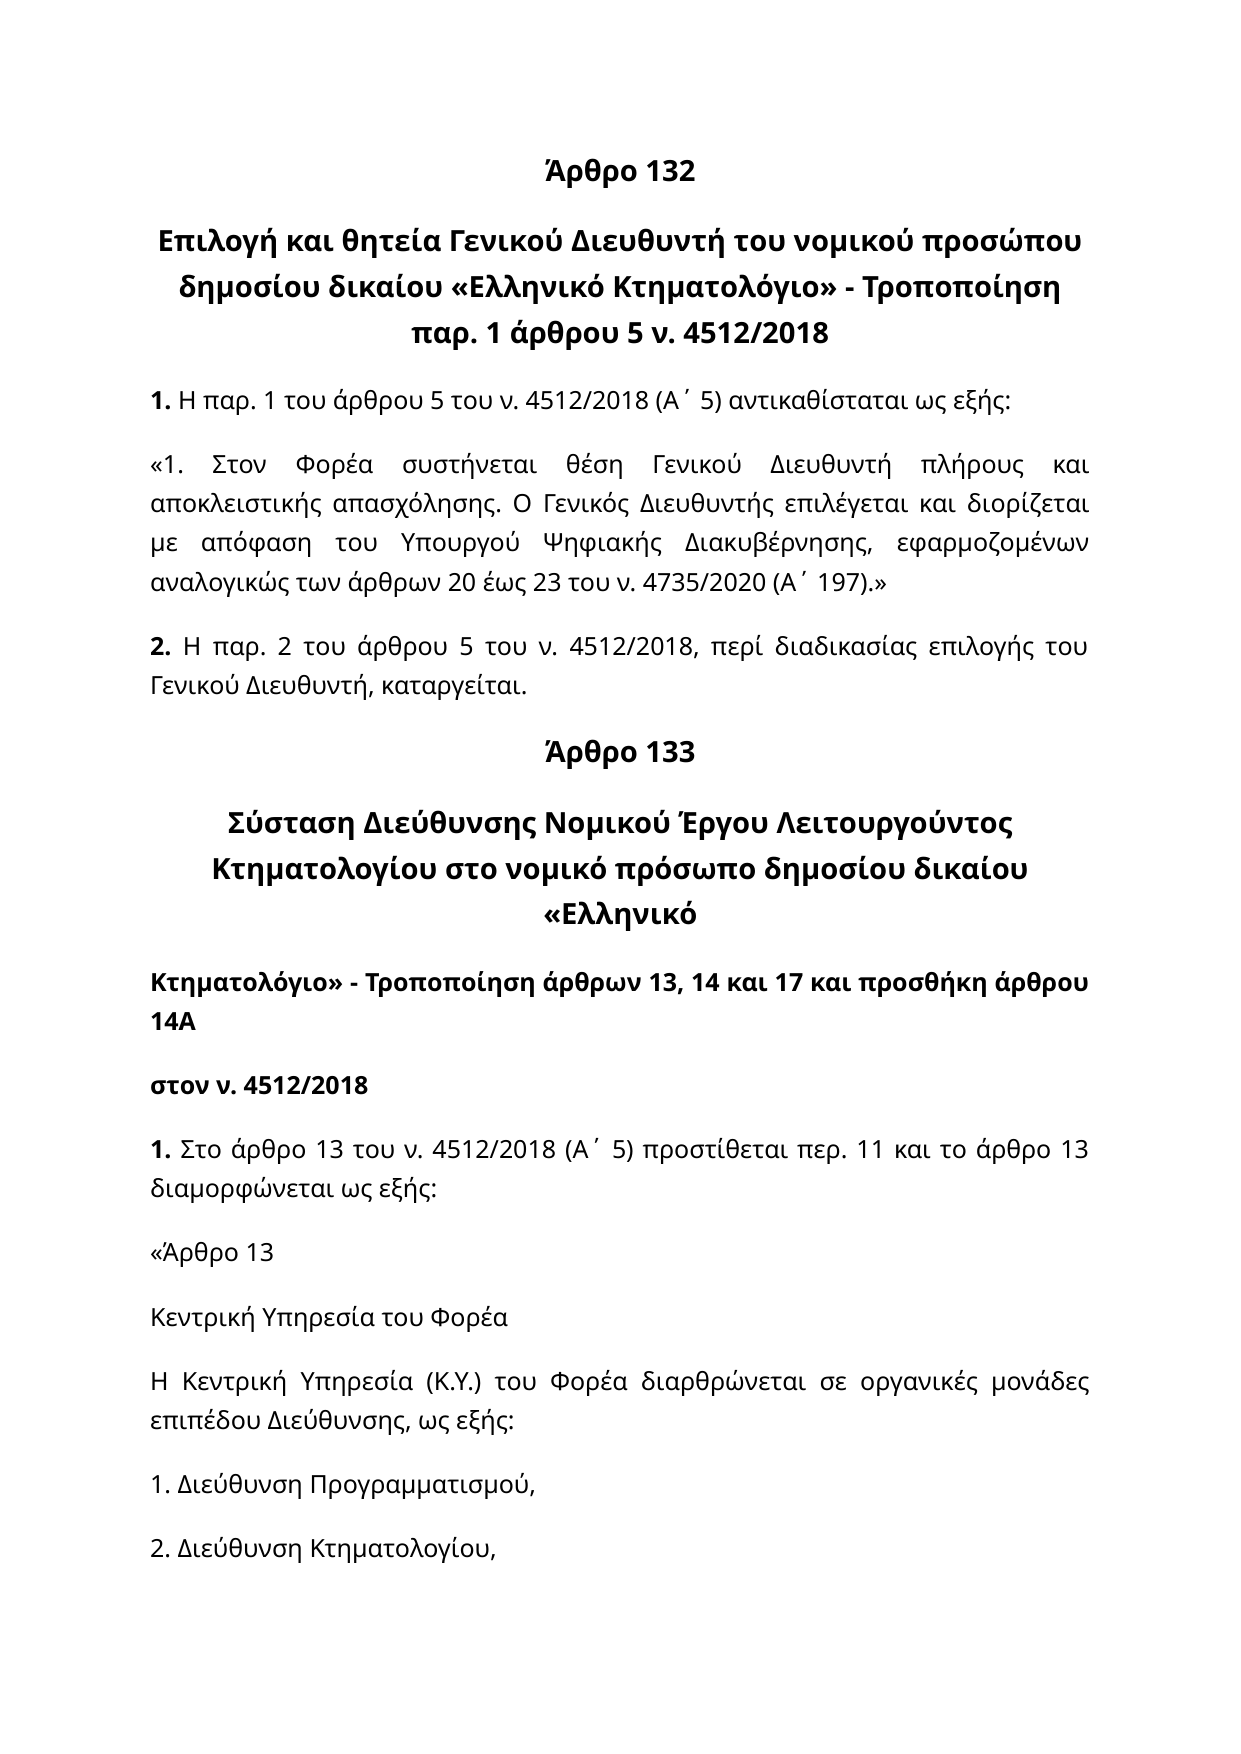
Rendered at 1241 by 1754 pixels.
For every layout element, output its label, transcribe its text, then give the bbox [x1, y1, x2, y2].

text 2. Η παρ. 2 του άρθρου 5 του ν. 4512/2018, περί διαδικασίας επιλογής του Γενικού Διευθυντή, καταργείται. [150, 628, 1090, 702]
subtitle Άρθρο 133 [150, 732, 1090, 771]
text Κτηματολόγιο» - Τροποποίηση άρθρων 13, 14 και 17 και προσθήκη άρθρου 14Α [150, 964, 1090, 1037]
text 1. Η παρ. 1 του άρθρου 5 του ν. 4512/2018 (Α΄ 5) αντικαθίσταται ως εξής: [150, 382, 1090, 417]
text Η Κεντρική Υπηρεσία (Κ.Υ.) του Φορέα διαρθρώνεται σε οργανικές μονάδες επιπέδου Διεύθυνσης, ως εξής: [150, 1363, 1090, 1437]
text 1. Στο άρθρο 13 του ν. 4512/2018 (Α΄ 5) προστίθεται περ. 11 και το άρθρο 13 διαμορφώνεται ως εξής: [150, 1132, 1090, 1205]
text 2. Διεύθυνση Κτηματολογίου, [150, 1531, 1090, 1565]
text στον ν. 4512/2018 [150, 1067, 1090, 1102]
subtitle Άρθρο 132 [150, 150, 1090, 190]
text 1. Διεύθυνση Προγραμματισμού, [150, 1467, 1090, 1501]
text «1. Στον Φορέα συστήνεται θέση Γενικού Διευθυντή πλήρους και αποκλειστικής απασχόλησης. Ο Γενικός Διευθυντής επιλέγεται και διορίζεται με απόφαση του Υπουργού Ψηφιακής Διακυβέρνησης, εφαρμοζομένων αναλογικώς των άρθρων 20 έως 23 του ν. 4735/2020 (Α΄ 197).» [150, 447, 1090, 598]
text Κεντρική Υπηρεσία του Φορέα [150, 1299, 1090, 1333]
subtitle Επιλογή και θητεία Γενικού Διευθυντή του νομικού προσώπου δημοσίου δικαίου «Ελληνικό Κτηματολόγιο» - Τροποποίηση παρ. 1 άρθρου 5 ν. 4512/2018 [150, 221, 1090, 352]
subtitle Σύσταση Διεύθυνσης Νομικού Έργου Λειτουργούντος Κτηματολογίου στο νομικό πρόσωπο δημοσίου δικαίου «Ελληνικό [150, 802, 1090, 933]
text «Άρθρο 13 [150, 1235, 1090, 1269]
